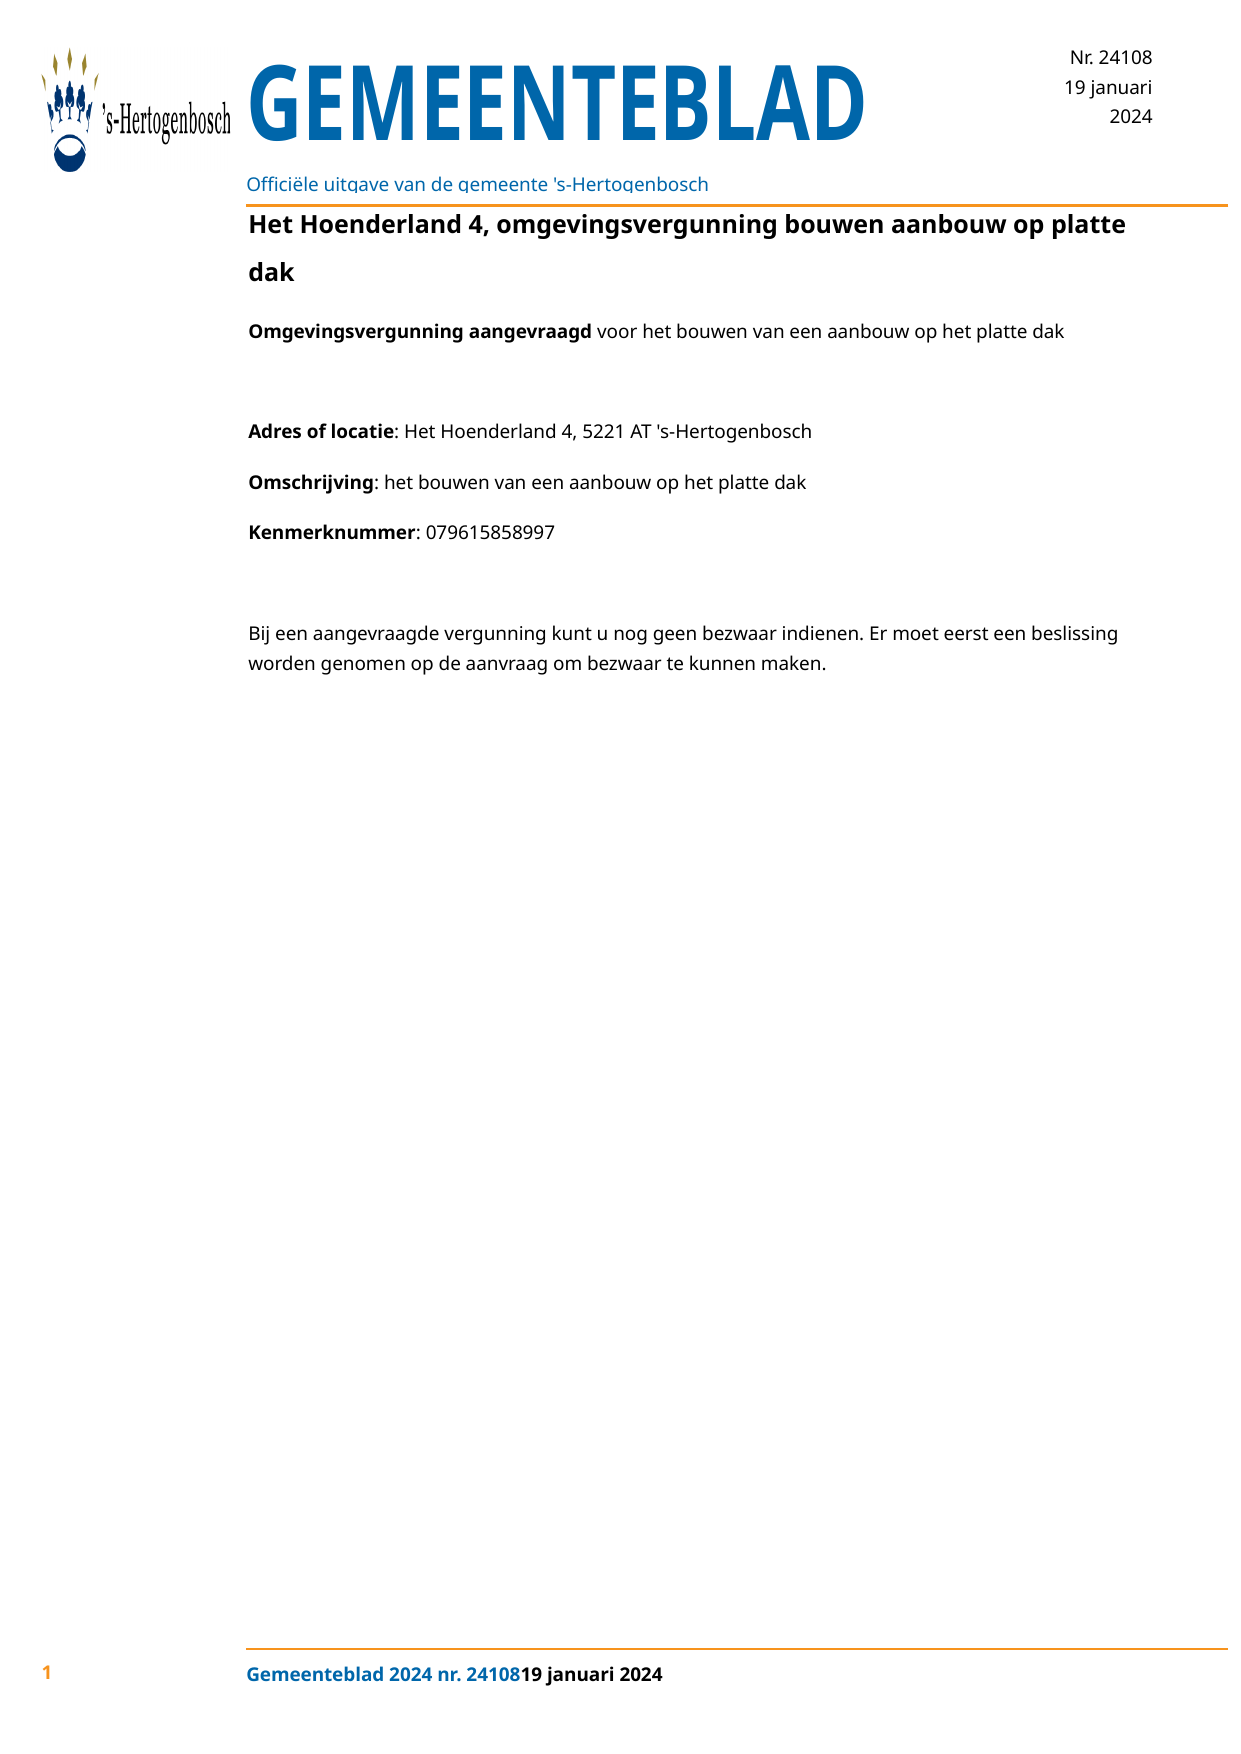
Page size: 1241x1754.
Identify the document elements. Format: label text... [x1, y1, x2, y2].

picture [41, 47, 231, 172]
text Omgevingsvergunning aangevraagd voor het bouwen van een aanbouw op het platte dak [248, 318, 1152, 344]
text Het Hoenderland 4, omgevingsvergunning bouwen aanbouw op platte dak [248, 207, 1152, 288]
text Adres of locatie: Het Hoenderland 4, 5221 AT 's-Hertogenbosch [248, 419, 1152, 444]
text Omschrijving: het bouwen van een aanbouw op het platte dak [248, 469, 1152, 495]
text Kenmerknummer: 079615858997 [248, 519, 1152, 545]
text Bij een aangevraagde vergunning kunt u nog geen bezwaar indienen. Er moet eerst een beslissing worden genomen op de aanvraag om bezwaar te kunnen maken. [248, 620, 1152, 676]
